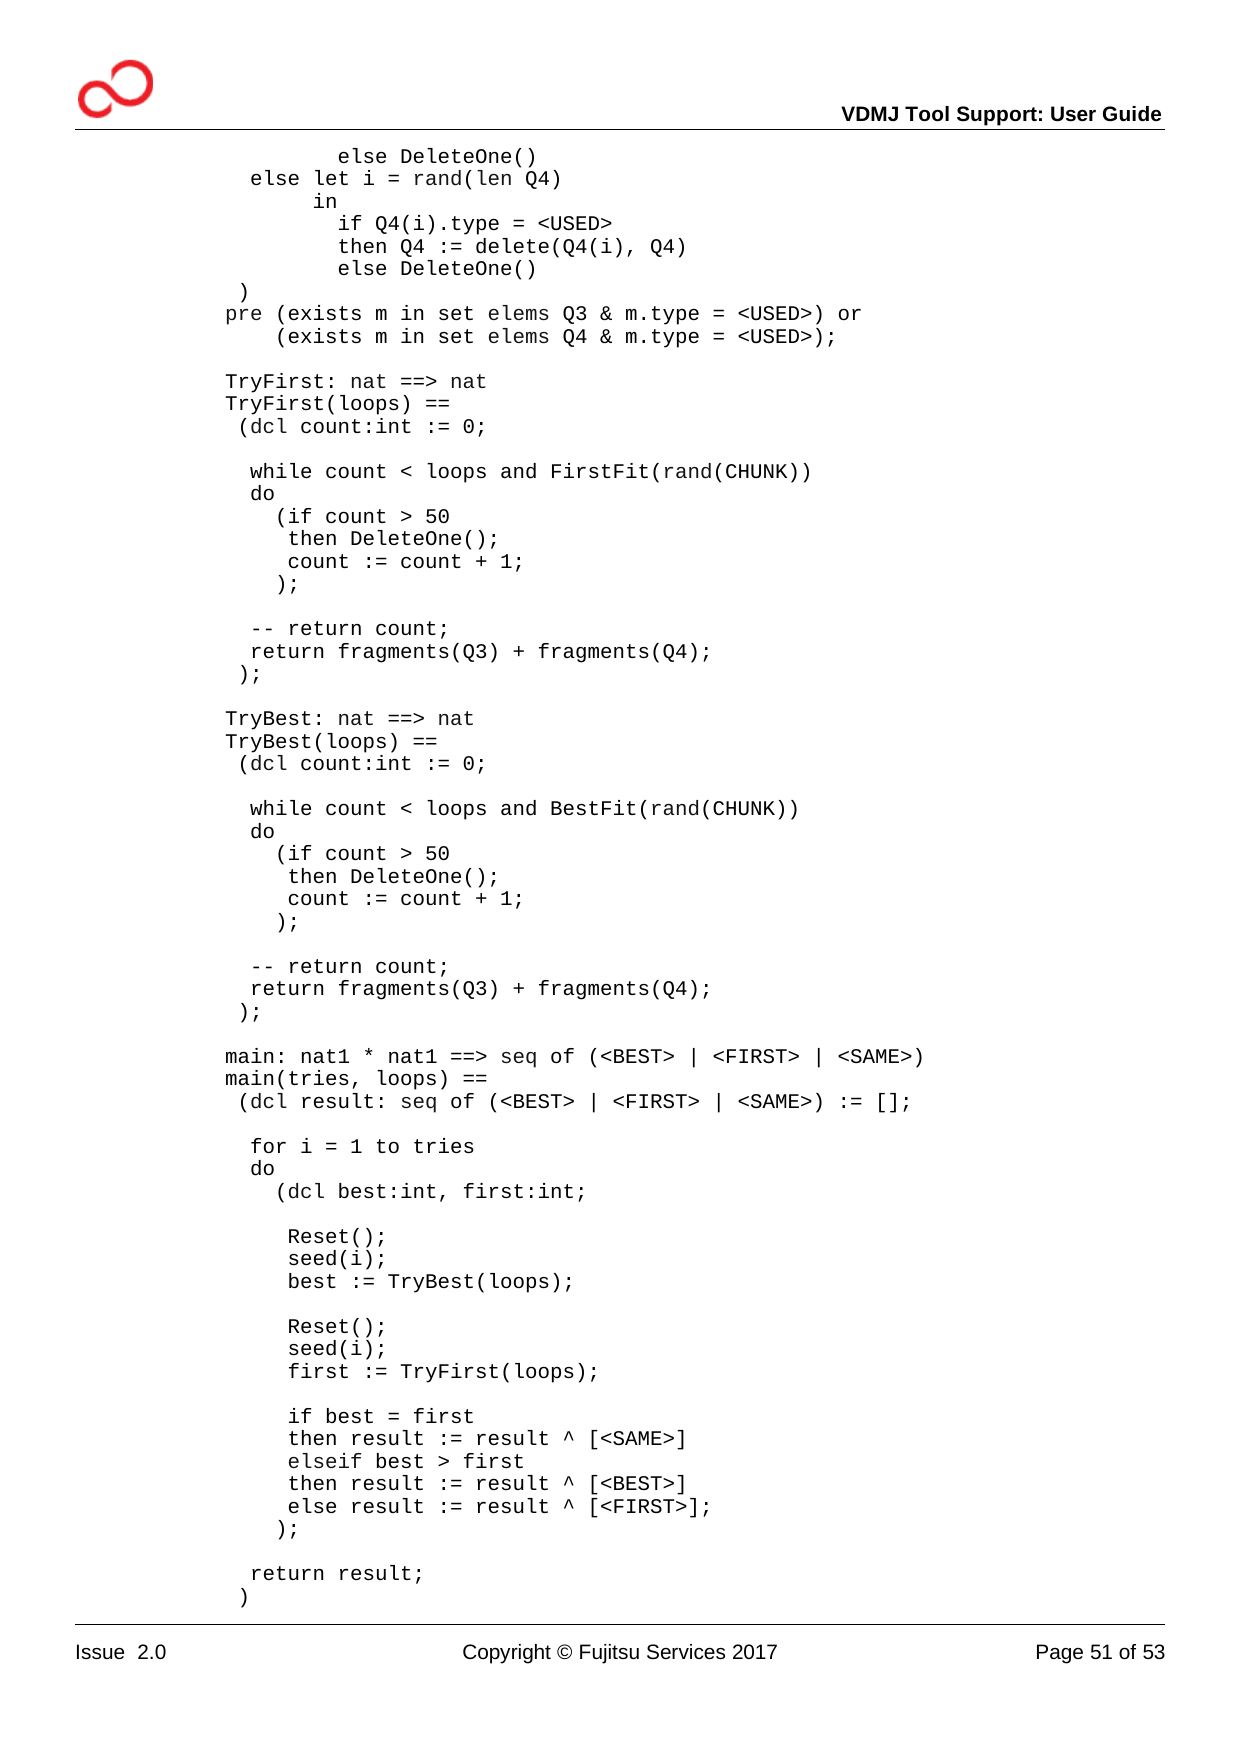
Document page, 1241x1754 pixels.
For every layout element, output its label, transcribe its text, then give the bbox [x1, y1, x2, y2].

text in [225, 190, 1165, 213]
text -- return count; [225, 618, 1165, 640]
text main(tries, loops) == [225, 1068, 1165, 1090]
text (dcl count:int := 0; [225, 415, 1165, 438]
text count := count + 1; [225, 550, 1165, 573]
text then Q4 := delete(Q4(i), Q4) [225, 235, 1165, 258]
text then DeleteOne(); [225, 865, 1165, 888]
text pre (exists m in set elems Q3 & m.type = <USED>) or [225, 303, 1165, 325]
text ) [225, 280, 1165, 303]
text (if count > 50 [225, 505, 1165, 528]
picture [78, 52, 153, 128]
text then DeleteOne(); [225, 528, 1165, 550]
text (dcl count:int := 0; [225, 753, 1165, 775]
text seed(i); [225, 1338, 1165, 1360]
text TryFirst: nat ==> nat [225, 370, 1165, 393]
text while count < loops and FirstFit(rand(CHUNK)) [225, 460, 1165, 483]
text best := TryBest(loops); [225, 1270, 1165, 1293]
text seed(i); [225, 1248, 1165, 1270]
text (dcl result: seq of (<BEST> | <FIRST> | <SAME>) := []; [225, 1090, 1165, 1113]
text TryBest(loops) == [225, 730, 1165, 753]
text ); [225, 1000, 1165, 1023]
text elseif best > first [225, 1450, 1165, 1473]
text TryFirst(loops) == [225, 393, 1165, 415]
text TryBest: nat ==> nat [225, 708, 1165, 730]
text (exists m in set elems Q4 & m.type = <USED>); [225, 325, 1165, 348]
text then result := result ^ [<SAME>] [225, 1428, 1165, 1450]
text ) [225, 1585, 1165, 1608]
text (if count > 50 [225, 843, 1165, 865]
text main: nat1 * nat1 ==> seq of (<BEST> | <FIRST> | <SAME>) [225, 1045, 1165, 1068]
text else DeleteOne() [225, 145, 1165, 168]
text return fragments(Q3) + fragments(Q4); [225, 640, 1165, 663]
text count := count + 1; [225, 888, 1165, 910]
text Reset(); [225, 1225, 1165, 1248]
text first := TryFirst(loops); [225, 1360, 1165, 1383]
text ); [225, 910, 1165, 933]
text if best = first [225, 1405, 1165, 1428]
text ); [225, 573, 1165, 595]
text return result; [225, 1563, 1165, 1585]
text else DeleteOne() [225, 258, 1165, 280]
text return fragments(Q3) + fragments(Q4); [225, 978, 1165, 1000]
text for i = 1 to tries [225, 1135, 1165, 1158]
text if Q4(i).type = <USED> [225, 213, 1165, 235]
text while count < loops and BestFit(rand(CHUNK)) [225, 798, 1165, 820]
text else let i = rand(len Q4) [225, 168, 1165, 190]
text Reset(); [225, 1315, 1165, 1338]
text do [225, 1158, 1165, 1180]
text -- return count; [225, 955, 1165, 978]
text (dcl best:int, first:int; [225, 1180, 1165, 1203]
text do [225, 483, 1165, 505]
text ); [225, 1518, 1165, 1540]
text do [225, 820, 1165, 843]
text ); [225, 663, 1165, 685]
text else result := result ^ [<FIRST>]; [225, 1495, 1165, 1518]
text then result := result ^ [<BEST>] [225, 1473, 1165, 1495]
